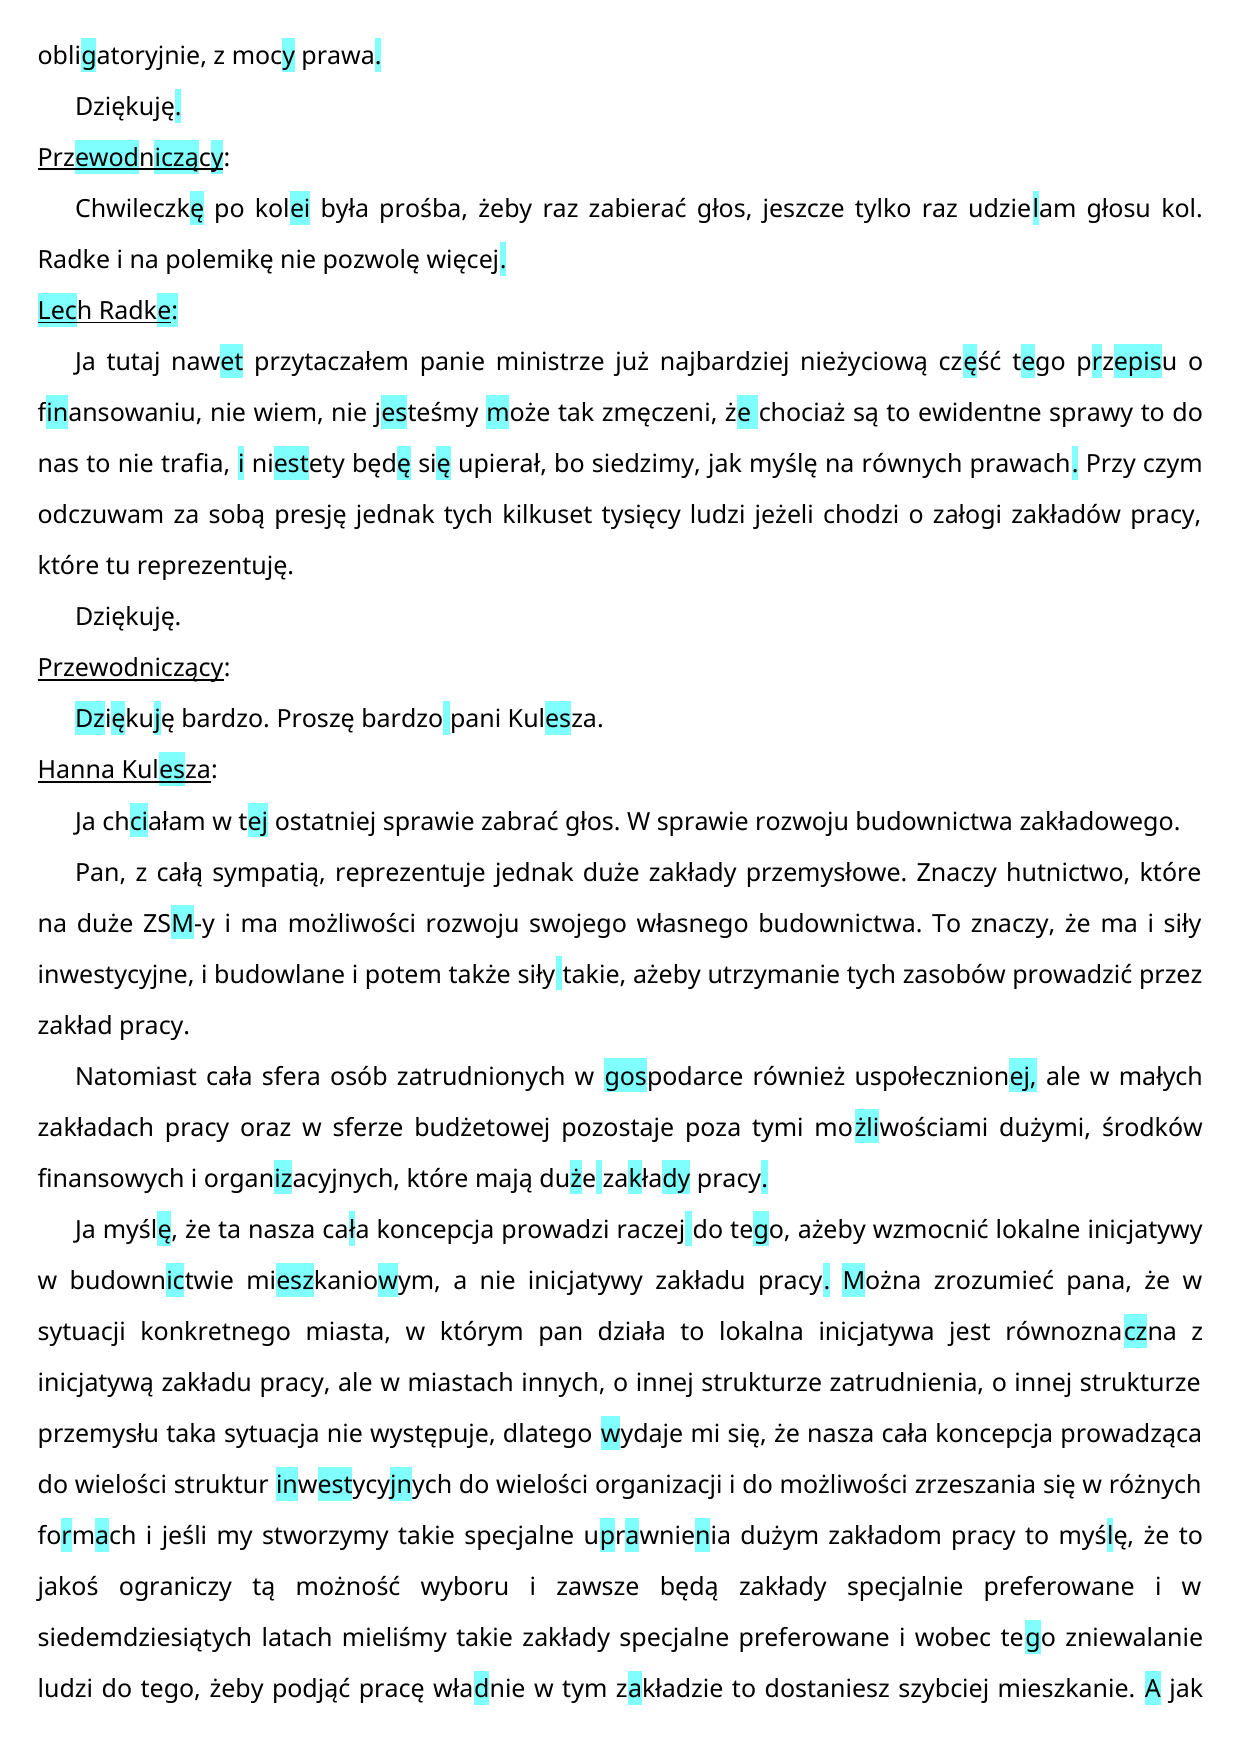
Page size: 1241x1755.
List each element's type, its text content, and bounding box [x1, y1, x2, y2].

text Ja myślę, że ta nasza cała koncepcja prowadzi raczej do tego, ażeby wzmocnić lokalne inicjatywy w budownictwie mieszkaniowym, a nie inicjatywy zakładu pracy. Można zrozumieć pana, że w sytuacji konkretnego miasta, w którym pan działa to lokalna inicjatywa jest równoznaczna z inicjatywą zakładu pracy, ale w miastach innych, o innej strukturze zatrudnienia, o innej strukturze przemysłu taka sytuacja nie występuje, dlatego wydaje mi się, że nasza cała koncepcja prowadząca do wielości struktur inwestycyjnych do wielości organizacji i do możliwości zrzeszania się w różnych formach i jeśli my stworzymy takie specjalne uprawnienia dużym zakładom pracy to myślę, że to jakoś ograniczy tą możność wyboru i zawsze będą zakłady specjalnie preferowane i w siedemdziesiątych latach mieliśmy takie zakłady specjalne preferowane i wobec tego zniewalanie ludzi do tego, żeby podjąć pracę władnie w tym zakładzie to dostaniesz szybciej mieszkanie. A jak [37, 1211, 1203, 1705]
text Hanna Kulesza: [37, 752, 1203, 786]
text Ja tutaj nawet przytaczałem panie ministrze już najbardziej nieżyciową część tego przepisu o finansowaniu, nie wiem, nie jesteśmy może tak zmęczeni, że chociaż są to ewidentne sprawy to do nas to nie trafia, i niestety będę się upierał, bo siedzimy, jak myślę na równych prawach. Przy czym odczuwam za sobą presję jednak tych kilkuset tysięcy ludzi jeżeli chodzi o załogi zakładów pracy, które tu reprezentuję. [37, 344, 1203, 582]
text Dziękuję. [37, 599, 1203, 633]
text Dziękuję bardzo. Proszę bardzo pani Kulesza. [37, 701, 1203, 735]
text Przewodniczący: [37, 139, 1203, 174]
text Dziękuję. [37, 88, 1203, 123]
text obligatoryjnie, z mocy prawa. [37, 37, 1203, 72]
text Lech Radke: [37, 293, 1203, 327]
text Przewodniczący: [37, 650, 1203, 684]
text Natomiast cała sfera osób zatrudnionych w gospodarce również uspołecznionej, ale w małych zakładach pracy oraz w sferze budżetowej pozostaje poza tymi możliwościami dużymi, środków finansowych i organizacyjnych, które mają duże zakłady pracy. [37, 1058, 1203, 1194]
text Chwileczkę po kolei była prośba, żeby raz zabierać głos, jeszcze tylko raz udzielam głosu kol. Radke i na polemikę nie pozwolę więcej. [37, 191, 1203, 276]
text Ja chciałam w tej ostatniej sprawie zabrać głos. W sprawie rozwoju budownictwa zakładowego. [37, 803, 1203, 837]
text Pan, z całą sympatią, reprezentuje jednak duże zakłady przemysłowe. Znaczy hutnictwo, które na duże ZSM-y i ma możliwości rozwoju swojego własnego budownictwa. To znaczy, że ma i siły inwestycyjne, i budowlane i potem także siły takie, ażeby utrzymanie tych zasobów prowadzić przez zakład pracy. [37, 854, 1203, 1041]
